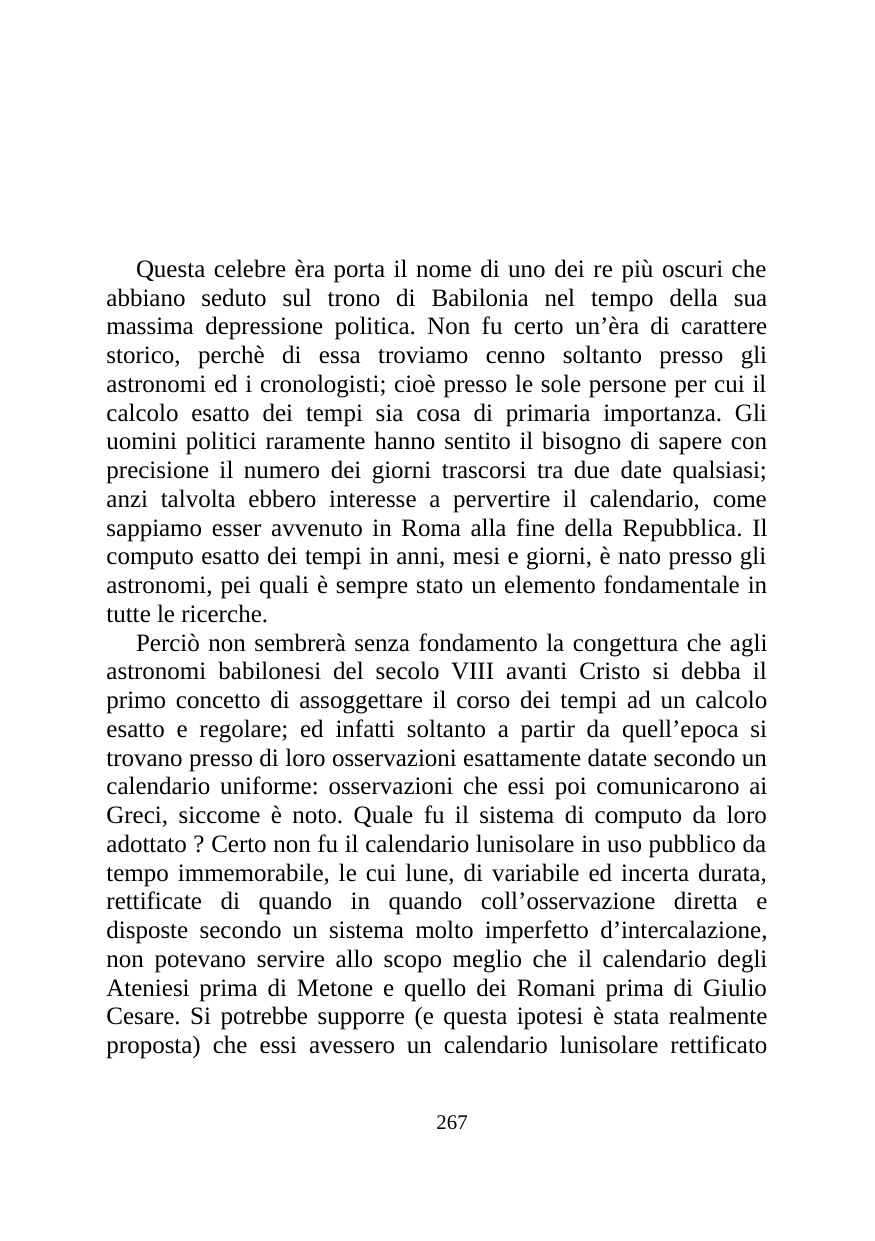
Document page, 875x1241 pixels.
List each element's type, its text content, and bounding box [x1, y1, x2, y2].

text Perciò non sembrerà senza fondamento la congettura che agli astronomi babilonesi del secolo VIII avanti Cristo si debba il primo concetto di assoggettare il corso dei tempi ad un calcolo esatto e regolare; ed infatti soltanto a partir da quell’epoca si trovano presso di loro osservazioni esattamente datate secondo un calendario uniforme: osservazioni che essi poi comunicarono ai Greci, siccome è noto. Quale fu il sistema di computo da loro adottato ? Certo non fu il calendario lunisolare in uso pubblico da tempo immemorabile, le cui lune, di variabile ed incerta durata, rettificate di quando in quando coll’osservazione diretta e disposte secondo un sistema molto imperfetto d’intercalazione, non potevano servire allo scopo meglio che il calendario degli Ateniesi prima di Metone e quello dei Romani prima di Giulio Cesare. Si potrebbe supporre (e questa ipotesi è stata realmente proposta) che essi avessero un calendario lunisolare rettificato [106, 628, 768, 1059]
text Questa celebre èra porta il nome di uno dei re più oscuri che abbiano seduto sul trono di Babilonia nel tempo della sua massima depressione politica. Non fu certo un’èra di carattere storico, perchè di essa troviamo cenno soltanto presso gli astronomi ed i cronologisti; cioè presso le sole persone per cui il calcolo esatto dei tempi sia cosa di primaria importanza. Gli uomini politici raramente hanno sentito il bisogno di sapere con precisione il numero dei giorni trascorsi tra due date qualsiasi; anzi talvolta ebbero interesse a pervertire il calendario, come sappiamo esser avvenuto in Roma alla fine della Repubblica. Il computo esatto dei tempi in anni, mesi e giorni, è nato presso gli astronomi, pei quali è sempre stato un elemento fondamentale in tutte le ricerche. [106, 254, 768, 628]
